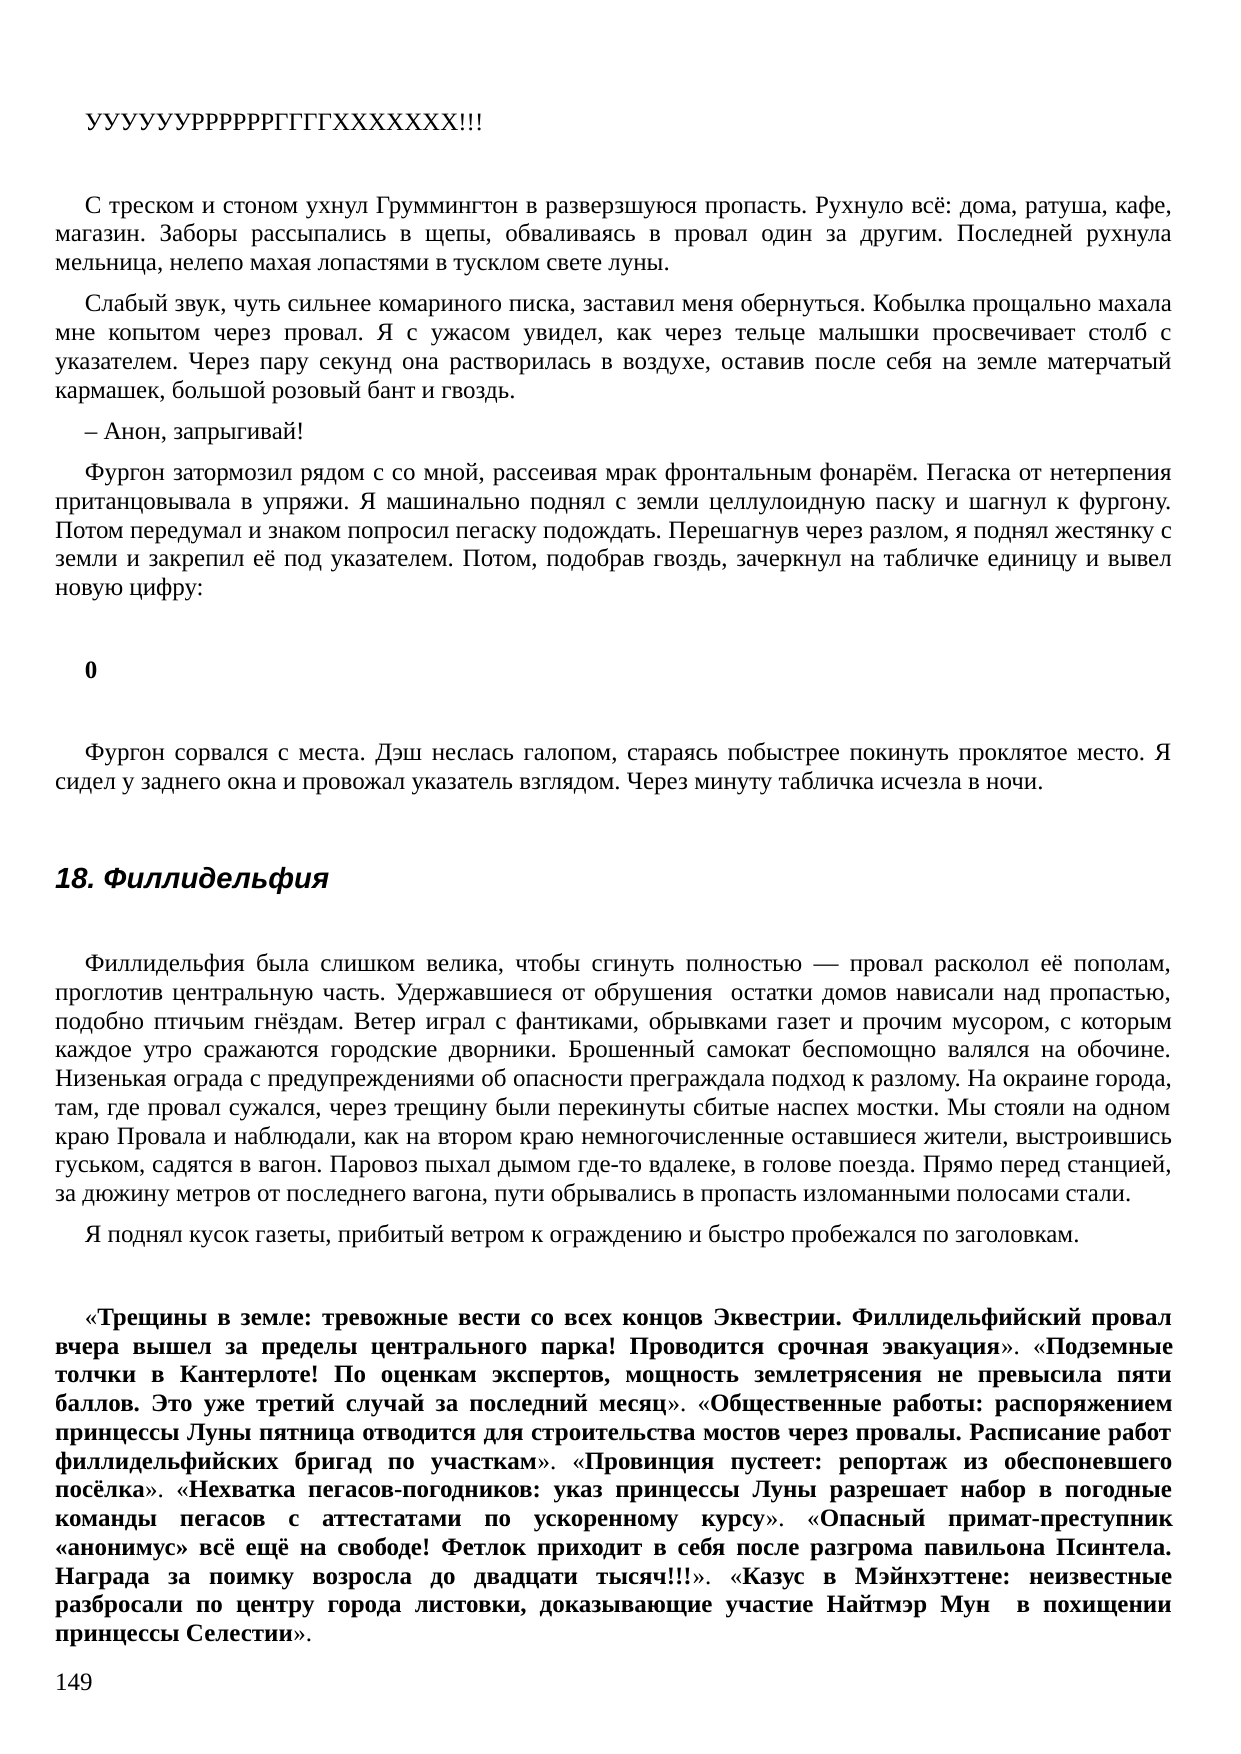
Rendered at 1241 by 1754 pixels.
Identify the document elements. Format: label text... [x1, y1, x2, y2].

text – Анон, запрыгивай! [55, 416, 1173, 445]
text Филлидельфия была слишком велика, чтобы сгинуть полностью — провал расколол её пополам, проглотив центральную часть. Удержавшиеся от обрушения остатки домов нависали над пропастью, подобно птичьим гнёздам. Ветер играл с фантиками, обрывками газет и прочим мусором, с которым каждое утро сражаются городские дворники. Брошенный самокат беспомощно валялся на обочине. Низенькая ограда с предупреждениями об опасности преграждала подход к разлому. На окраине города, там, где провал сужался, через трещину были перекинуты сбитые наспех мостки. Мы стояли на одном краю Провала и наблюдали, как на втором краю немногочисленные оставшиеся жители, выстроившись гуськом, садятся в вагон. Паровоз пыхал дымом где-то вдалеке, в голове поезда. Прямо перед станцией, за дюжину метров от последнего вагона, пути обрывались в пропасть изломанными полосами стали. [55, 948, 1173, 1207]
text 0 [55, 655, 1173, 683]
text УУУУУУРРРРРРГГГГХХХХХХХ!!! [55, 107, 1173, 136]
text Фургон затормозил рядом с со мной, рассеивая мрак фронтальным фонарём. Пегаска от нетерпения пританцовывала в упряжи. Я машинально поднял с земли целлулоидную паску и шагнул к фургону. Потом передумал и знаком попросил пегаску подождать. Перешагнув через разлом, я поднял жестянку с земли и закрепил её под указателем. Потом, подобрав гвоздь, зачеркнул на табличке единицу и вывел новую цифру: [55, 457, 1173, 601]
subtitle 18. Филлидельфия [55, 861, 1173, 894]
text Фургон сорвался с места. Дэш неслась галопом, стараясь побыстрее покинуть проклятое место. Я сидел у заднего окна и провожал указатель взглядом. Через минуту табличка исчезла в ночи. [55, 737, 1173, 795]
text «Трещины в земле: тревожные вести со всех концов Эквестрии. Филлидельфийский провал вчера вышел за пределы центрального парка! Проводится срочная эвакуация». «Подземные толчки в Кантерлоте! По оценкам экспертов, мощность землетрясения не превысила пяти баллов. Это уже третий случай за последний месяц». «Общественные работы: распоряжением принцессы Луны пятница отводится для строительства мостов через провалы. Расписание работ филлидельфийских бригад по участкам». «Провинция пустеет: репортаж из обеспоневшего посёлка». «Нехватка пегасов-погодников: указ принцессы Луны разрешает набор в погодные команды пегасов с аттестатами по ускоренному курсу». «Опасный примат-преступник «анонимус» всё ещё на свободе! Фетлок приходит в себя после разгрома павильона Псинтела. Награда за поимку возросла до двадцати тысяч!!!». «Казус в Мэйнхэттене: неизвестные разбросали по центру города листовки, доказывающие участие Найтмэр Мун в похищении принцессы Селестии». [55, 1302, 1173, 1647]
text С треском и стоном ухнул Груммингтон в разверзшуюся пропасть. Рухнуло всё: дома, ратуша, кафе, магазин. Заборы рассыпались в щепы, обваливаясь в провал один за другим. Последней рухнула мельница, нелепо махая лопастями в тусклом свете луны. [55, 190, 1173, 276]
text Слабый звук, чуть сильнее комариного писка, заставил меня обернуться. Кобылка прощально махала мне копытом через провал. Я с ужасом увидел, как через тельце малышки просвечивает столб с указателем. Через пару секунд она растворилась в воздухе, оставив после себя на земле матерчатый кармашек, большой розовый бант и гвоздь. [55, 288, 1173, 403]
text Я поднял кусок газеты, прибитый ветром к ограждению и быстро пробежался по заголовкам. [55, 1219, 1173, 1248]
